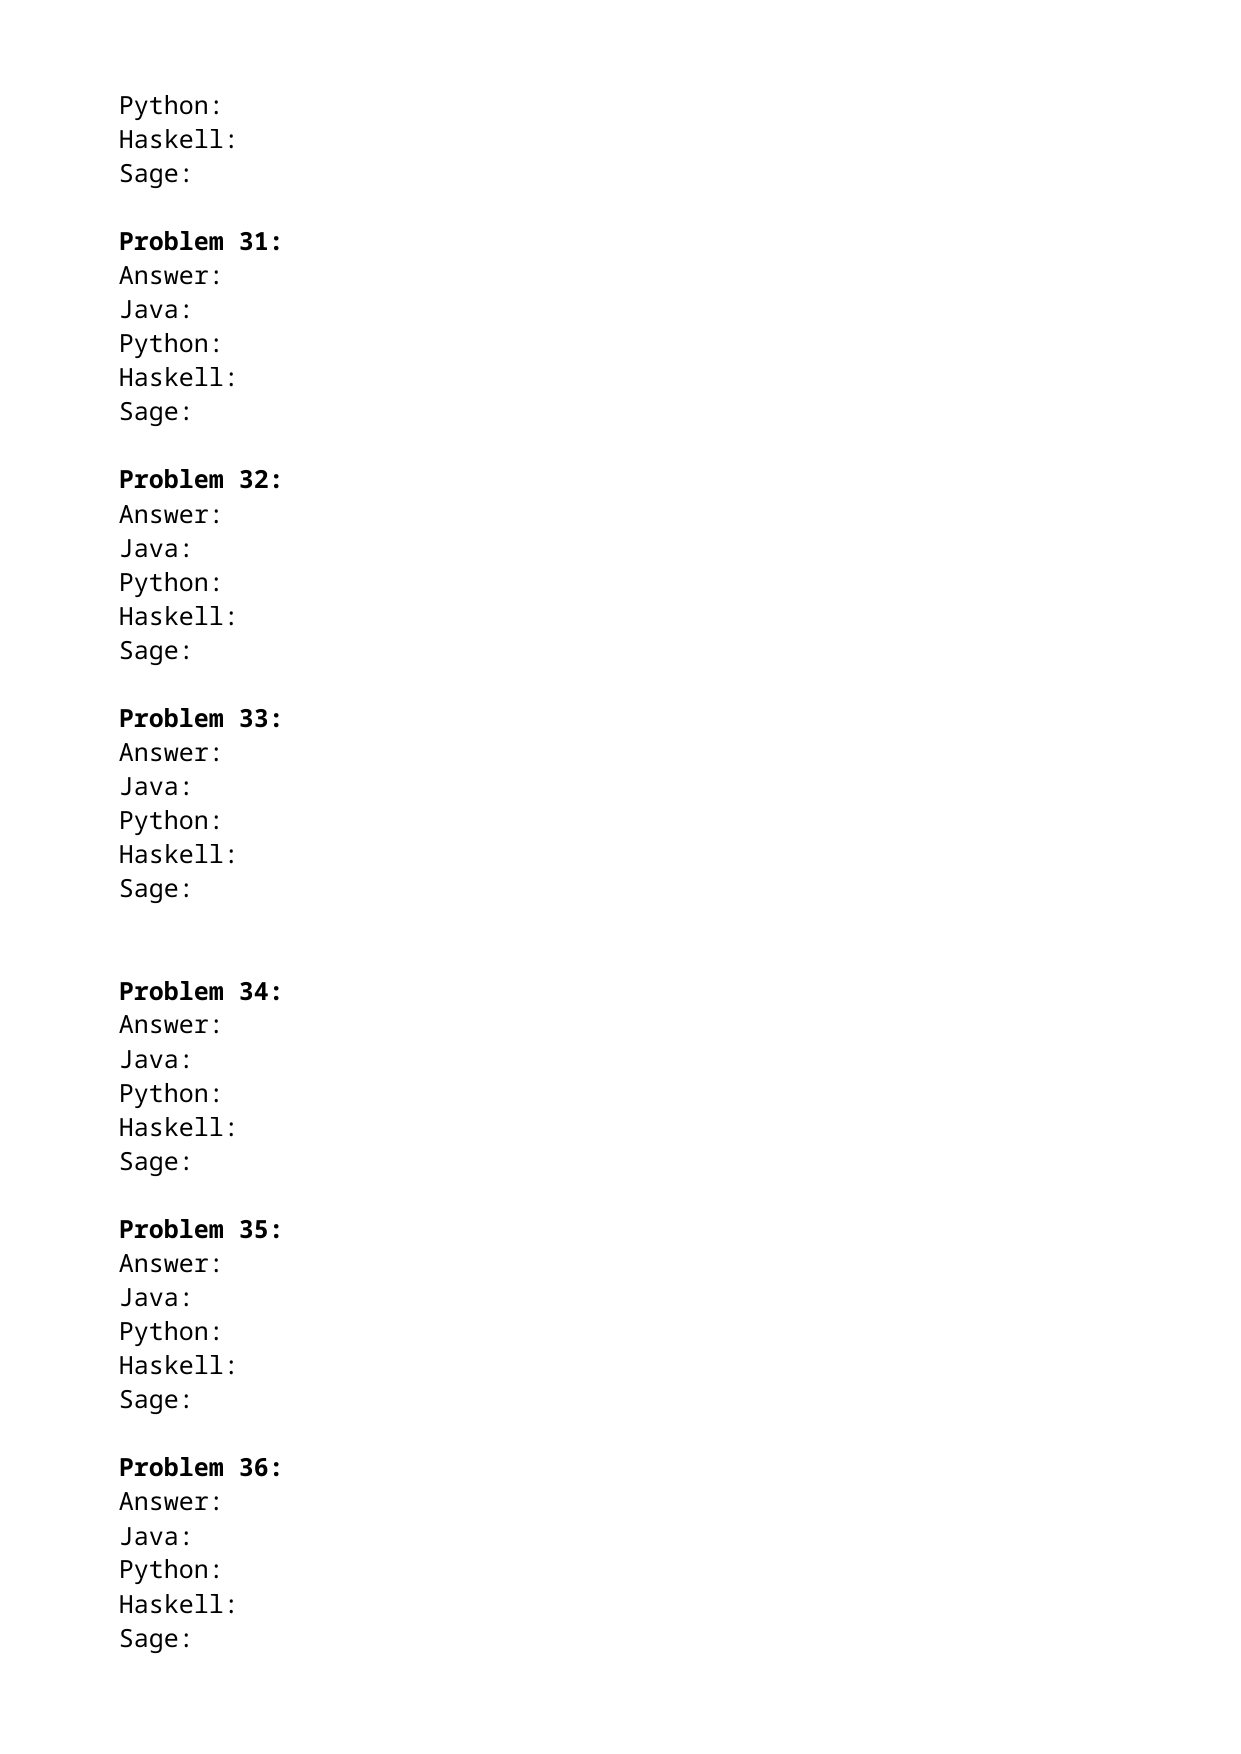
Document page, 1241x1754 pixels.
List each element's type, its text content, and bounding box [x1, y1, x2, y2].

text Answer: [119, 1246, 1121, 1280]
text Answer: [119, 1007, 1121, 1041]
text Problem 34: [119, 973, 1121, 1007]
text Haskell: [119, 122, 1121, 156]
text Haskell: [119, 837, 1121, 871]
text Problem 31: [119, 224, 1121, 258]
text Problem 36: [119, 1450, 1121, 1484]
text Python: [119, 564, 1121, 598]
text Python: [119, 87, 1121, 122]
text Sage: [119, 632, 1121, 667]
text Sage: [119, 1382, 1121, 1416]
text Python: [119, 1314, 1121, 1348]
text Answer: [119, 258, 1121, 292]
text Sage: [119, 1620, 1121, 1654]
text Haskell: [119, 360, 1121, 394]
text Python: [119, 326, 1121, 360]
text Sage: [119, 871, 1121, 905]
text Java: [119, 292, 1121, 326]
text Sage: [119, 156, 1121, 190]
text Haskell: [119, 1586, 1121, 1620]
text Problem 35: [119, 1212, 1121, 1246]
text Answer: [119, 496, 1121, 530]
text Sage: [119, 1143, 1121, 1177]
text Java: [119, 1041, 1121, 1075]
text Haskell: [119, 598, 1121, 632]
text Python: [119, 1552, 1121, 1586]
text Problem 33: [119, 701, 1121, 735]
text Answer: [119, 1484, 1121, 1518]
text Answer: [119, 735, 1121, 769]
text Problem 32: [119, 462, 1121, 496]
text Haskell: [119, 1348, 1121, 1382]
text Java: [119, 769, 1121, 803]
text Java: [119, 1280, 1121, 1314]
text Python: [119, 1075, 1121, 1109]
text Sage: [119, 394, 1121, 428]
text Python: [119, 803, 1121, 837]
text Haskell: [119, 1109, 1121, 1143]
text Java: [119, 1518, 1121, 1552]
text Java: [119, 530, 1121, 564]
